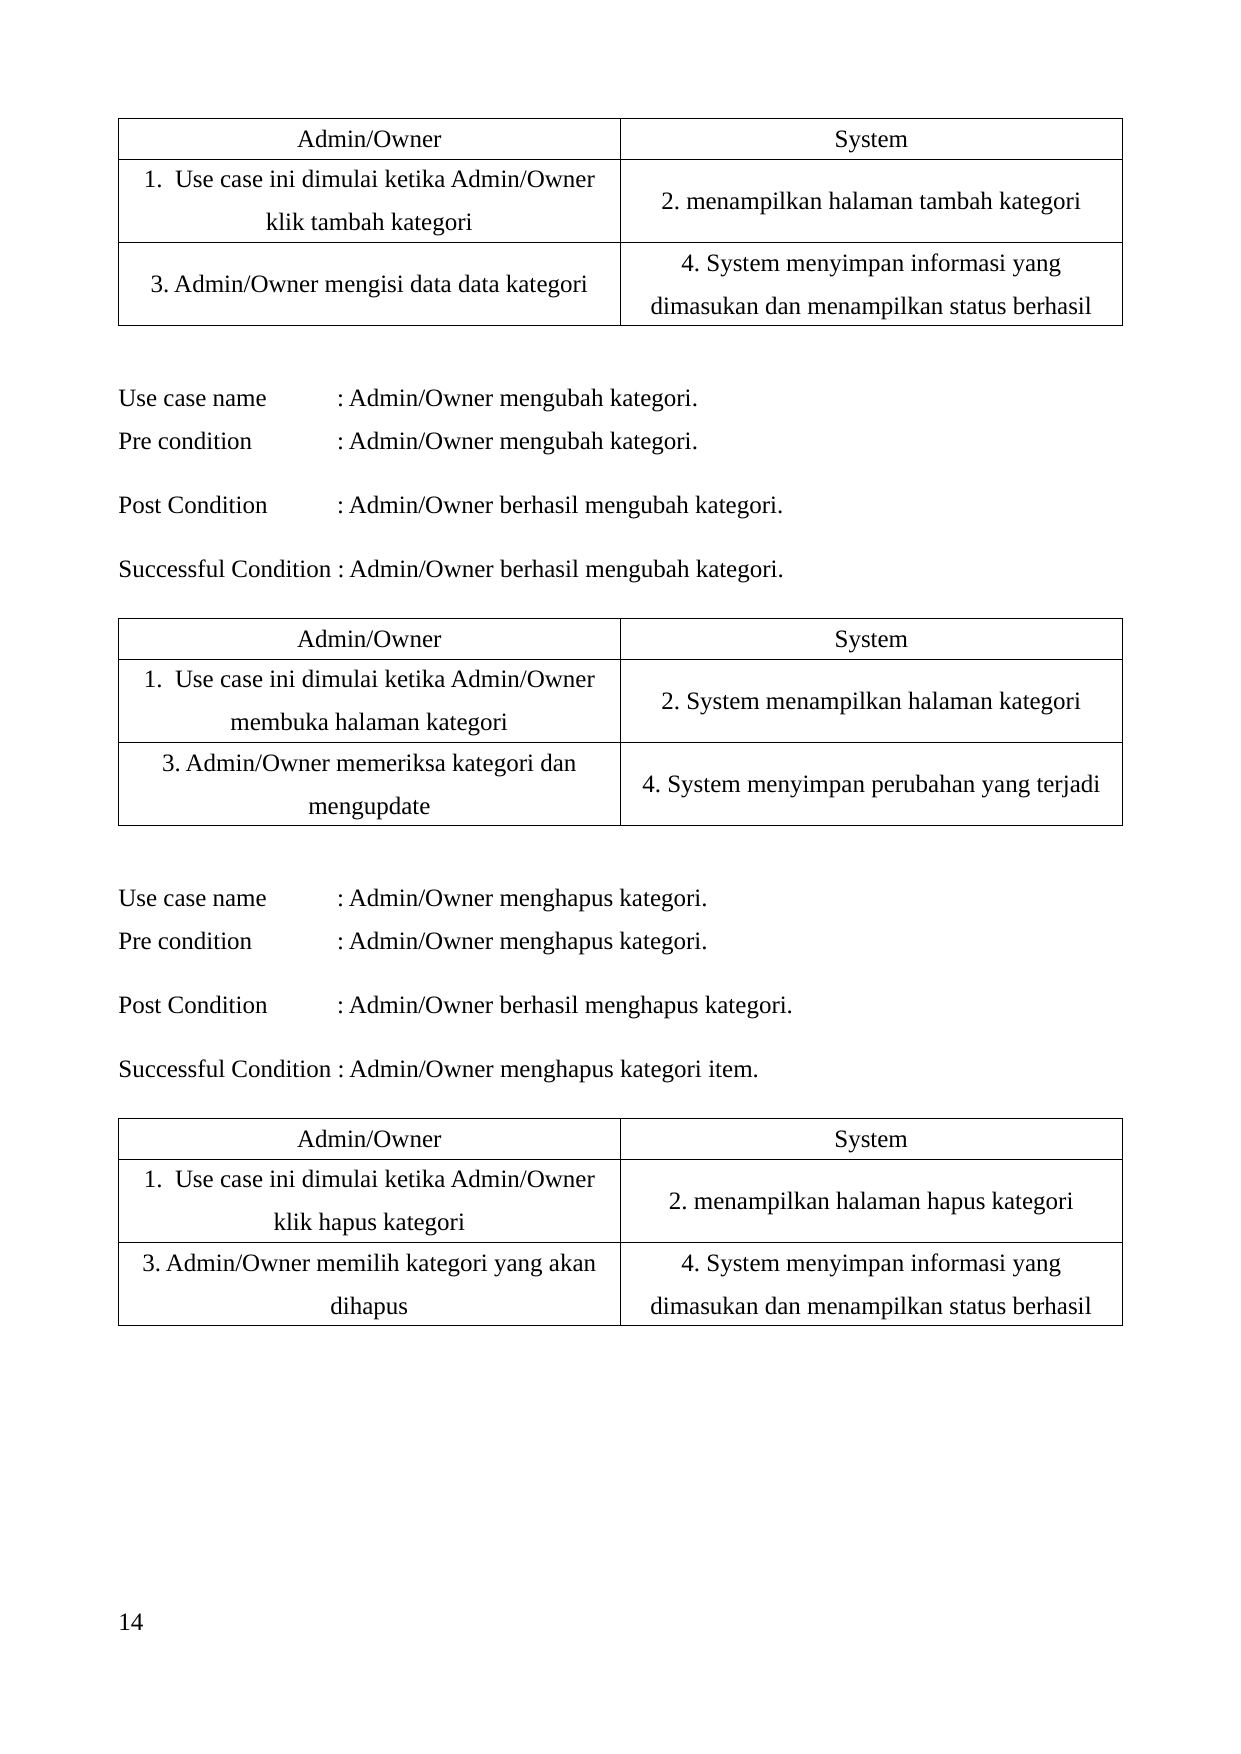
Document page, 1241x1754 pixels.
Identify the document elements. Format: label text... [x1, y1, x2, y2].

table_cell 1. Use case ini dimulai ketika Admin/Owner klik tambah kategori [119, 160, 620, 242]
table_header System [621, 119, 1122, 158]
text Use case name : Admin/Owner mengubah kategori. [118, 383, 1122, 412]
table_cell 1. Use case ini dimulai ketika Admin/Owner klik hapus kategori [119, 1160, 620, 1242]
table_cell 1. Use case ini dimulai ketika Admin/Owner membuka halaman kategori [119, 660, 620, 742]
table_header Admin/Owner [119, 619, 620, 658]
table_cell 2. System menampilkan halaman kategori [621, 660, 1122, 742]
table_cell 4. System menyimpan perubahan yang terjadi [621, 743, 1122, 825]
text Pre condition : Admin/Owner menghapus kategori. [118, 926, 1122, 955]
text Post Condition : Admin/Owner berhasil menghapus kategori. [118, 990, 1122, 1019]
table_cell 4. System menyimpan informasi yang dimasukan dan menampilkan status berhasil [621, 243, 1122, 325]
table_header System [621, 1119, 1122, 1158]
text Use case name : Admin/Owner menghapus kategori. [118, 883, 1122, 912]
table_cell 3. Admin/Owner memilih kategori yang akan dihapus [119, 1243, 620, 1325]
text Successful Condition : Admin/Owner berhasil mengubah kategori. [118, 554, 1122, 583]
table_header Admin/Owner [119, 119, 620, 158]
table_header System [621, 619, 1122, 658]
text Post Condition : Admin/Owner berhasil mengubah kategori. [118, 490, 1122, 519]
table_cell 3. Admin/Owner memeriksa kategori dan mengupdate [119, 743, 620, 825]
text Successful Condition : Admin/Owner menghapus kategori item. [118, 1054, 1122, 1083]
table_cell 2. menampilkan halaman tambah kategori [621, 160, 1122, 242]
table_cell 2. menampilkan halaman hapus kategori [621, 1160, 1122, 1242]
table_cell 3. Admin/Owner mengisi data data kategori [119, 243, 620, 325]
text Pre condition : Admin/Owner mengubah kategori. [118, 426, 1122, 455]
table_header Admin/Owner [119, 1119, 620, 1158]
table_cell 4. System menyimpan informasi yang dimasukan dan menampilkan status berhasil [621, 1243, 1122, 1325]
